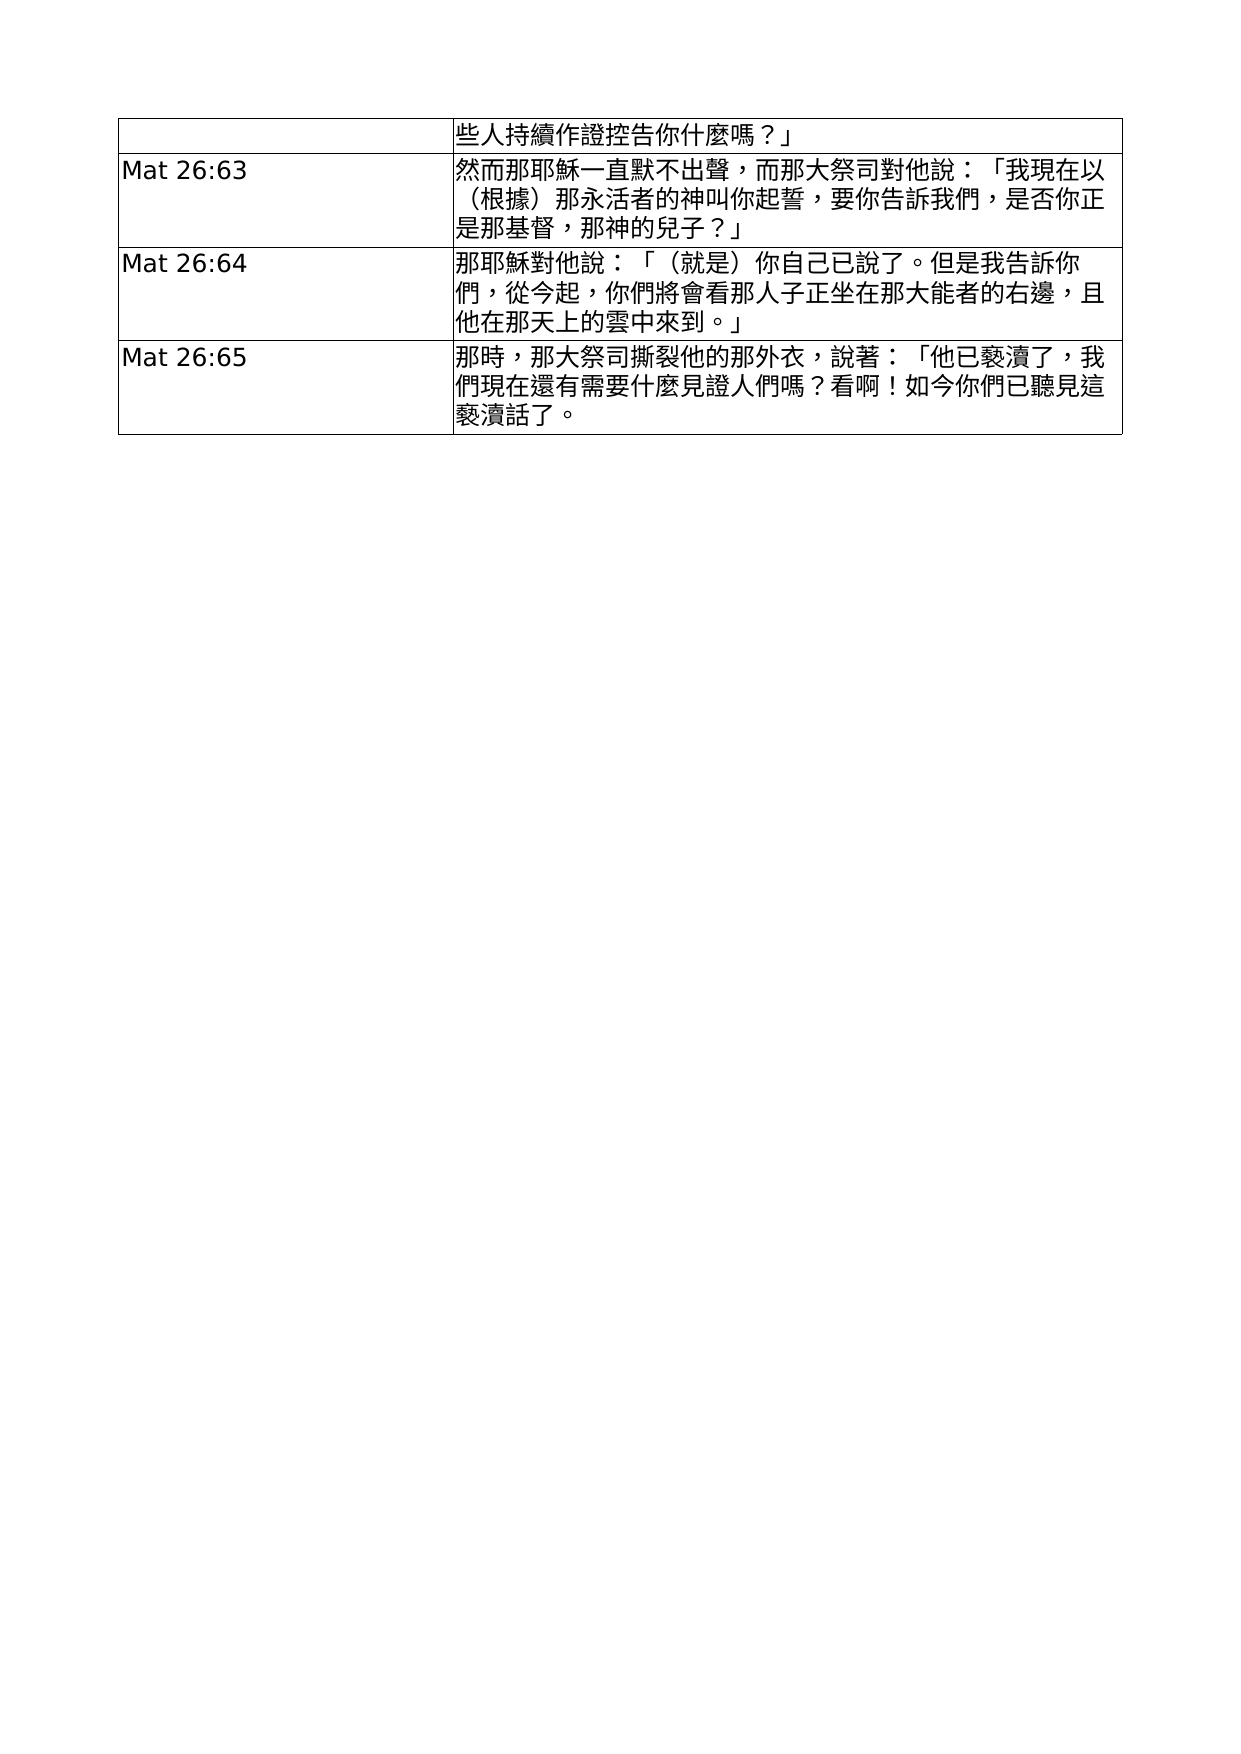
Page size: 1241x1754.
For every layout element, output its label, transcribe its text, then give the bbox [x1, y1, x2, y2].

table_cell 那耶穌對他說：「（就是）你自己已說了。但是我告訴你們，從今起，你們將會看那人子正坐在那大能者的右邊，且他在那天上的雲中來到。」 [454, 248, 1122, 340]
table_cell Mat 26:63 [119, 154, 453, 247]
table_cell 那時，那大祭司撕裂他的那外衣，說著：「他已褻瀆了，我們現在還有需要什麼見證人們嗎？看啊！如今你們已聽見這褻瀆話了。 [454, 341, 1122, 433]
table_cell [119, 119, 453, 153]
table_cell Mat 26:64 [119, 248, 453, 340]
table_cell 些人持續作證控告你什麼嗎？」 [454, 119, 1122, 153]
table_cell Mat 26:65 [119, 341, 453, 433]
table_cell 然而那耶穌一直默不出聲，而那大祭司對他說：「我現在以（根據）那永活者的神叫你起誓，要你告訴我們，是否你正是那基督，那神的兒子？」 [454, 154, 1122, 247]
